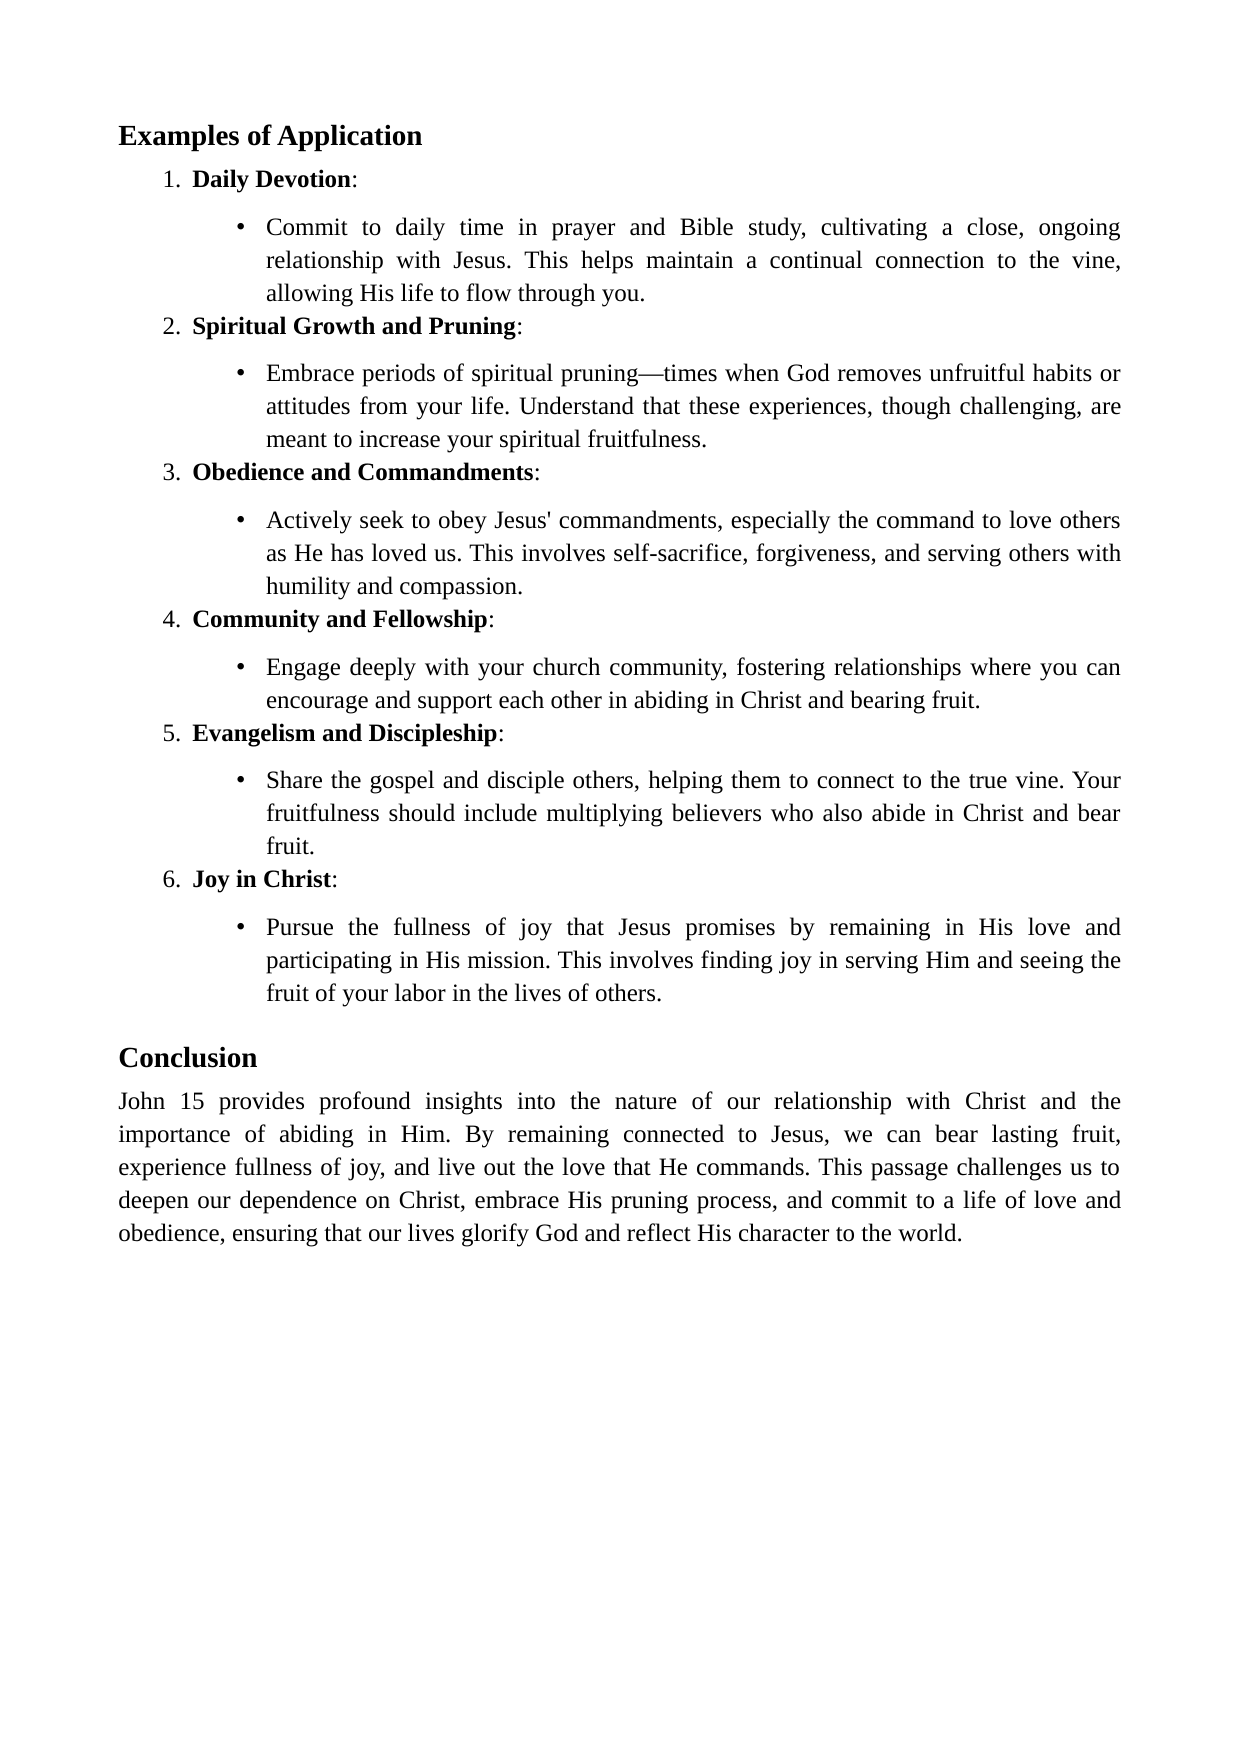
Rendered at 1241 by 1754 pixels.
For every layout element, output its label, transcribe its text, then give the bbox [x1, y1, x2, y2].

list Spiritual Growth and Pruning: [162, 311, 1122, 339]
subtitle Conclusion [118, 1040, 1122, 1074]
list Actively seek to obey Jesus' commandments, especially the command to love others as He has loved us. This involves self-sacrifice, forgiveness, and serving others with humility and compassion. [236, 505, 1122, 600]
list Daily Devotion: [162, 164, 1122, 193]
text John 15 provides profound insights into the nature of our relationship with Christ and the importance of abiding in Him. By remaining connected to Jesus, we can bear lasting fruit, experience fullness of joy, and live out the love that He commands. This passage challenges us to deepen our dependence on Christ, embrace His pruning process, and commit to a life of love and obedience, ensuring that our lives glorify God and reflect His character to the world. [118, 1086, 1122, 1247]
list Share the gospel and disciple others, helping them to connect to the true vine. Your fruitfulness should include multiplying believers who also abide in Christ and bear fruit. [236, 765, 1122, 860]
list Embrace periods of spiritual pruning—times when God removes unfruitful habits or attitudes from your life. Understand that these experiences, though challenging, are meant to increase your spiritual fruitfulness. [236, 358, 1122, 453]
list Commit to daily time in prayer and Bible study, cultivating a close, ongoing relationship with Jesus. This helps maintain a continual connection to the vine, allowing His life to flow through you. [236, 212, 1122, 307]
list Joy in Christ: [162, 864, 1122, 893]
list Pursue the fullness of joy that Jesus promises by remaining in His love and participating in His mission. This involves finding joy in serving Him and seeing the fruit of your labor in the lives of others. [236, 912, 1122, 1007]
subtitle Examples of Application [118, 118, 1122, 152]
list Community and Fellowship: [162, 604, 1122, 633]
list Obedience and Commandments: [162, 457, 1122, 486]
list Engage deeply with your church community, fostering relationships where you can encourage and support each other in abiding in Christ and bearing fruit. [236, 652, 1122, 713]
list Evangelism and Discipleship: [162, 718, 1122, 747]
